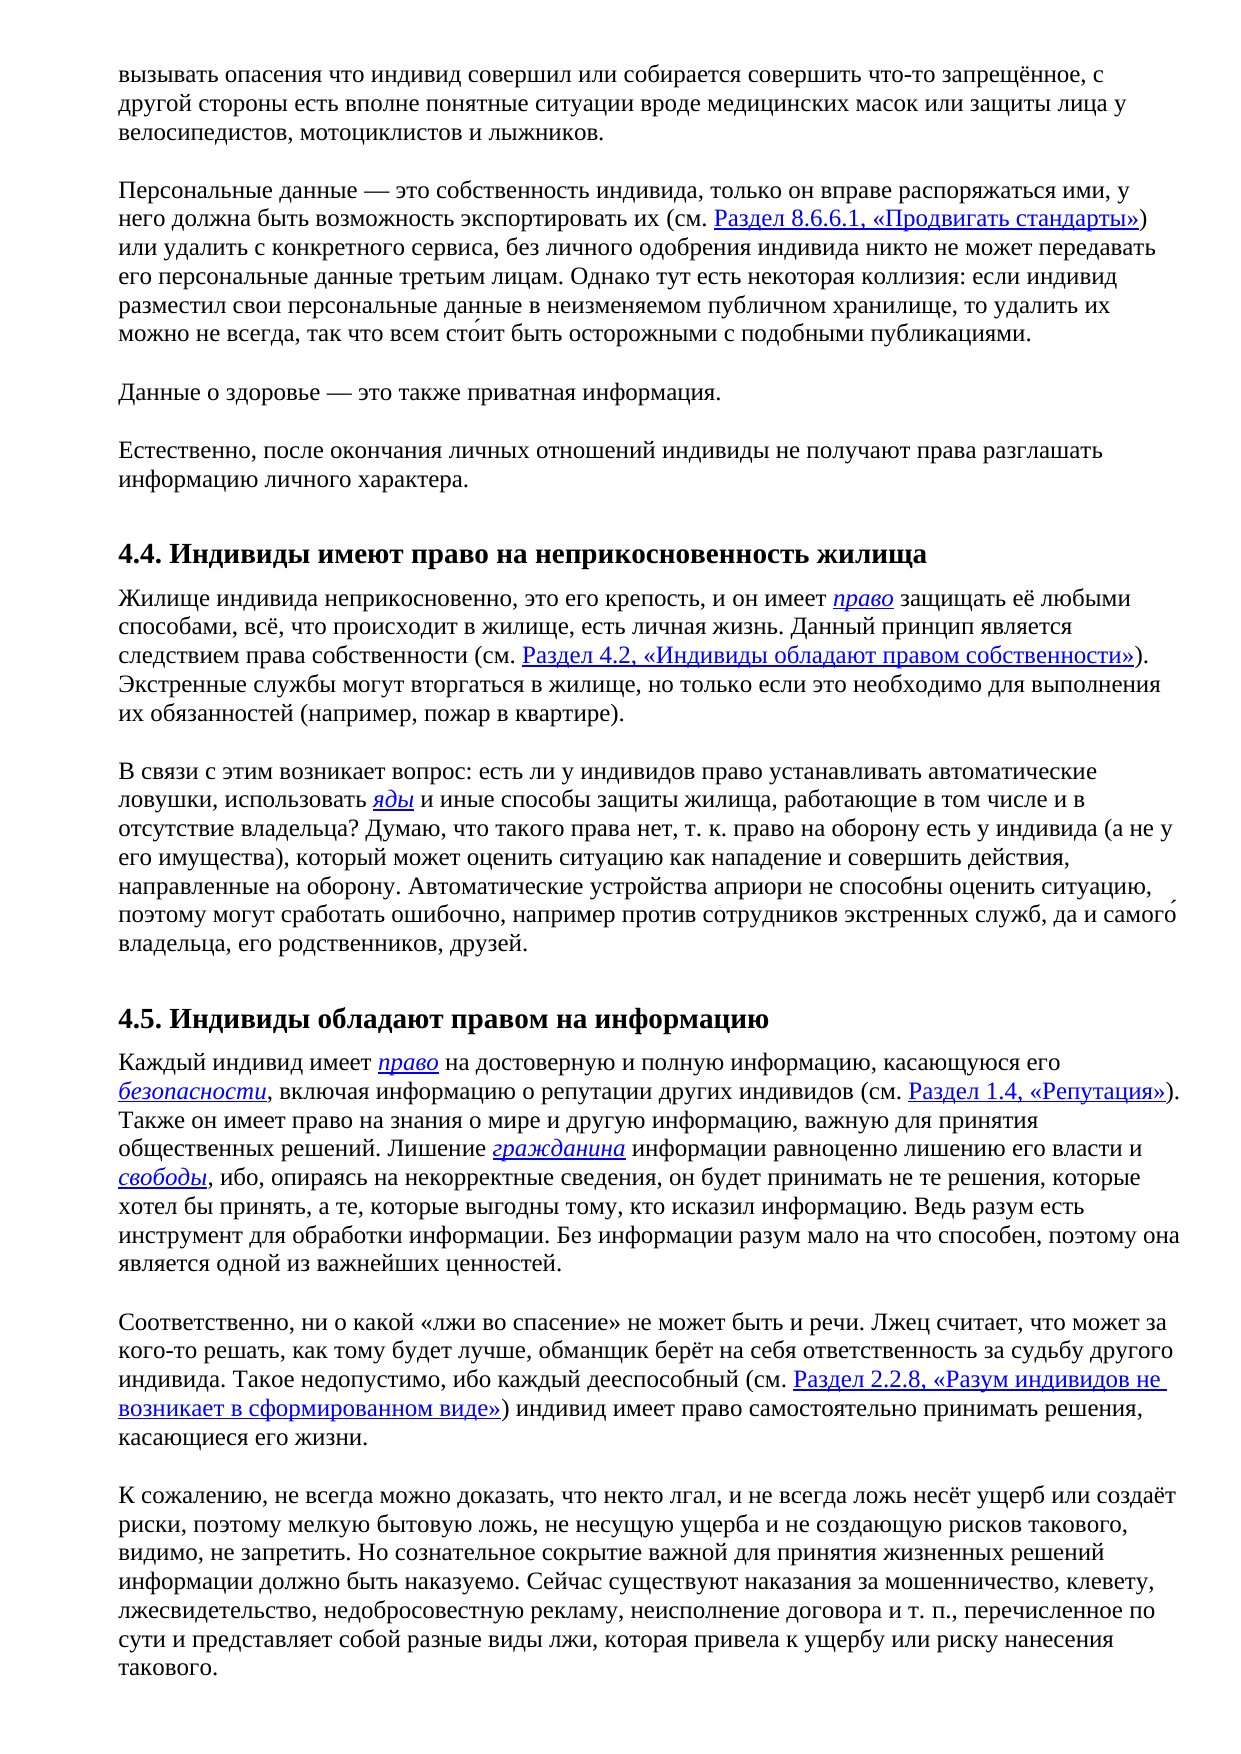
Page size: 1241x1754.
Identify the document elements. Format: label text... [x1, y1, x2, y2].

text В связи с этим возникает вопрос: есть ли у индивидов право устанавливать автоматические ловушки, использовать яды и иные способы защиты жилища, работающие в том числе и в отсутствие владельца? Думаю, что такого права нет, т. к. право на оборону есть у индивида (а не у его имущества), который может оценить ситуацию как нападение и совершить действия, направленные на оборону. Автоматические устройства априори не способны оценить ситуацию, поэтому могут сработать ошибочно, например против сотрудников экстренных служб, да и самого́ владельца, его родственников, друзей. [118, 756, 1181, 957]
text К сожалению, не всегда можно доказать, что некто лгал, и не всегда ложь несёт ущерб или создаёт риски, поэтому мелкую бытовую ложь, не несущую ущерба и не создающую рисков такового, видимо, не запретить. Но сознательное сокрытие важной для принятия жизненных решений информации должно быть наказуемо. Сейчас существуют наказания за мошенничество, клевету, лжесвидетельство, недобросовестную рекламу, неисполнение договора и т. п., перечисленное по сути и представляет собой разные виды лжи, которая привела к ущербу или риску нанесения такового. [118, 1480, 1181, 1681]
text Персональные данные — это собственность индивида, только он вправе распоряжаться ими, у него должна быть возможность экспортировать их (см. Раздел 8.6.6.1, «Продвигать стандарты») или удалить с конкретного сервиса, без личного одобрения индивида никто не может передавать его персональные данные третьим лицам. Однако тут есть некоторая коллизия: если индивид разместил свои персональные данные в неизменяемом публичном хранилище, то удалить их можно не всегда, так что всем сто́ит быть осторожными с подобными публикациями. [118, 175, 1181, 347]
text Естественно, после окончания личных отношений индивиды не получают права разглашать информацию личного характера. [118, 435, 1181, 492]
text Жилище индивида неприкосновенно, это его крепость, и он имеет право защищать её любыми способами, всё, что происходит в жилище, есть личная жизнь. Данный принцип является следствием права собственности (см. Раздел 4.2, «Индивиды обладают правом собственности»). Экстренные службы могут вторгаться в жилище, но только если это необходимо для выполнения их обязанностей (например, пожар в квартире). [118, 583, 1181, 726]
text вызывать опасения что индивид совершил или собирается совершить что-то запрещённое, с другой стороны есть вполне понятные ситуации вроде медицинских масок или защиты лица у велосипедистов, мотоциклистов и лыжников. [118, 59, 1181, 145]
text Данные о здоровье — это также приватная информация. [118, 377, 1181, 406]
text Каждый индивид имеет право на достоверную и полную информацию, касающуюся его безопасности, включая информацию о репутации других индивидов (см. Раздел 1.4, «Репутация»). Также он имеет право на знания о мире и другую информацию, важную для принятия общественных решений. Лишение гражданина информации равноценно лишению его власти и свободы, ибо, опираясь на некорректные сведения, он будет принимать не те решения, которые хотел бы принять, а те, которые выгодны тому, кто исказил информацию. Ведь разум есть инструмент для обработки информации. Без информации разум мало на что способен, поэтому она является одной из важнейших ценностей. [118, 1047, 1181, 1277]
subtitle 4.4. Индивиды имеют право на неприкосновенность жилища [118, 537, 1181, 570]
subtitle 4.5. Индивиды обладают правом на информацию [118, 1001, 1181, 1035]
text Соответственно, ни о какой «лжи во спасение» не может быть и речи. Лжец считает, что может за кого-то решать, как тому будет лучше, обманщик берёт на себя ответственность за судьбу другого индивида. Такое недопустимо, ибо каждый дееспособный (см. Раздел 2.2.8, «Разум индивидов не возникает в сформированном виде») индивид имеет право самостоятельно принимать решения, касающиеся его жизни. [118, 1307, 1181, 1450]
